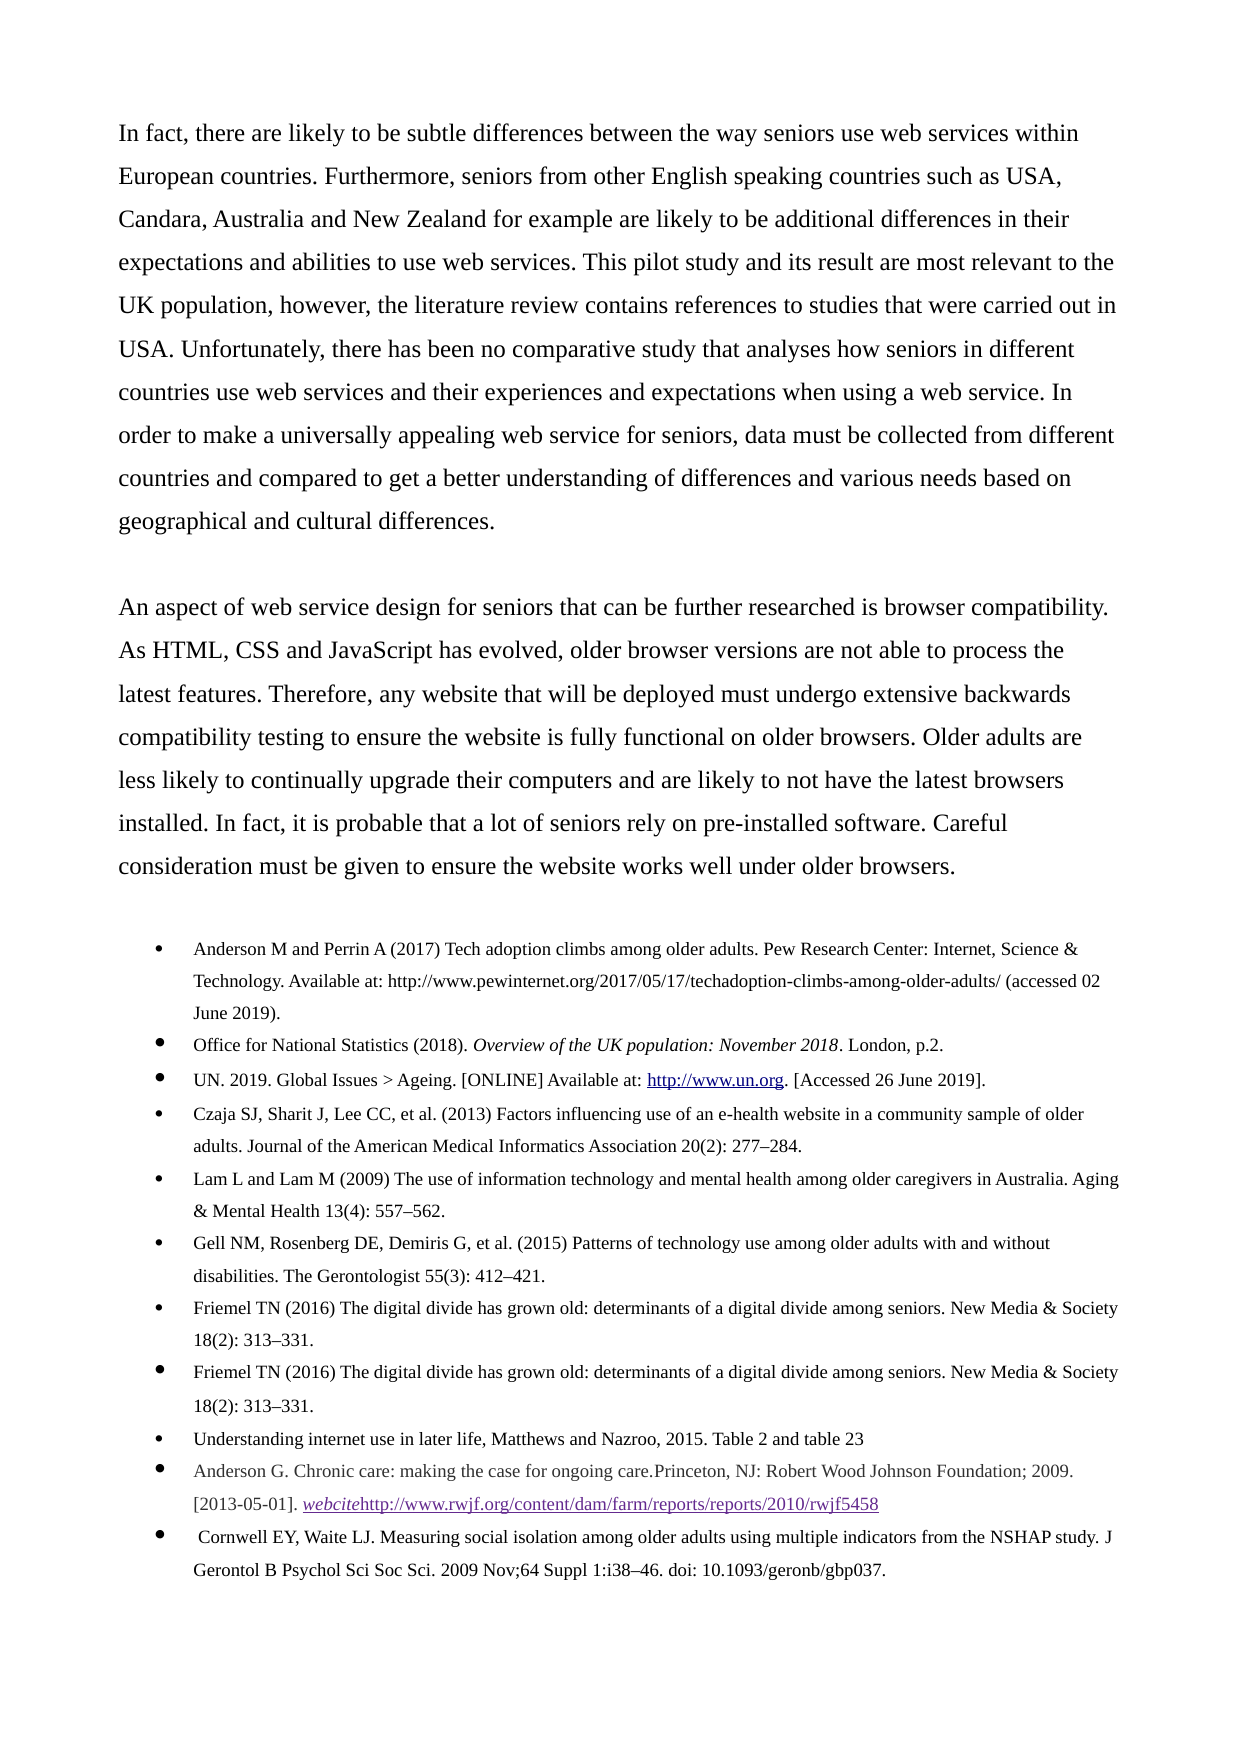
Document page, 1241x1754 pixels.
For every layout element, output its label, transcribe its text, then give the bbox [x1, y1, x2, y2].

text An aspect of web service design for seniors that can be further researched is browser compatibility. As HTML, CSS and JavaScript has evolved, older browser versions are not able to process the latest features. Therefore, any website that will be deployed must undergo extensive backwards compatibility testing to ensure the website is fully functional on older browsers. Older adults are less likely to continually upgrade their computers and are likely to not have the latest browsers installed. In fact, it is probable that a lot of seniors rely on pre-installed software. Careful consideration must be given to ensure the website works well under older browsers. [118, 592, 1122, 880]
list Anderson M and Perrin A (2017) Tech adoption climbs among older adults. Pew Research Center: Internet, Science & Technology. Available at: http://www.pewinternet.org/2017/05/17/techadoption-climbs-among-older-adults/ (accessed 02 June 2019). [156, 937, 1122, 1024]
list UN. 2019. Global Issues > Ageing. [ONLINE] Available at: http://www.un.org. [Accessed 26 June 2019]. [156, 1069, 1122, 1092]
list Cornwell EY, Waite LJ. Measuring social isolation among older adults using multiple indicators from the NSHAP study. J Gerontol B Psychol Sci Soc Sci. 2009 Nov;64 Suppl 1:i38–46. doi: 10.1093/geronb/gbp037. [156, 1526, 1122, 1581]
list Office for National Statistics (2018). Overview of the UK population: November 2018. London, p.2. [156, 1034, 1122, 1057]
list Gell NM, Rosenberg DE, Demiris G, et al. (2015) Patterns of technology use among older adults with and without disabilities. The Gerontologist 55(3): 412–421. [156, 1232, 1122, 1286]
list Friemel TN (2016) The digital divide has grown old: determinants of a digital divide among seniors. New Media & Society 18(2): 313–331. [156, 1361, 1122, 1417]
list Understanding internet use in later life, Matthews and Nazroo, 2015. Table 2 and table 23 [156, 1427, 1122, 1449]
list Friemel TN (2016) The digital divide has grown old: determinants of a digital divide among seniors. New Media & Society 18(2): 313–331. [156, 1297, 1122, 1351]
text In fact, there are likely to be subtle differences between the way seniors use web services within European countries. Furthermore, seniors from other English speaking countries such as USA, Candara, Australia and New Zealand for example are likely to be additional differences in their expectations and abilities to use web services. This pilot study and its result are most relevant to the UK population, however, the literature review contains references to studies that were carried out in USA. Unfortunately, there has been no comparative study that analyses how seniors in different countries use web services and their experiences and expectations when using a web service. In order to make a universally appealing web service for seniors, data must be collected from different countries and compared to get a better understanding of differences and various needs based on geographical and cultural differences. [118, 118, 1122, 535]
list Czaja SJ, Sharit J, Lee CC, et al. (2013) Factors influencing use of an e-health website in a community sample of older adults. Journal of the American Medical Informatics Association 20(2): 277–284. [156, 1103, 1122, 1157]
list Lam L and Lam M (2009) The use of information technology and mental health among older caregivers in Australia. Aging & Mental Health 13(4): 557–562. [156, 1168, 1122, 1222]
list Anderson G. Chronic care: making the case for ongoing care.Princeton, NJ: Robert Wood Johnson Foundation; 2009. [2013-05-01]. webcitehttp://www.rwjf.org/content/dam/farm/reports/reports/2010/rwjf5458 [156, 1460, 1122, 1515]
